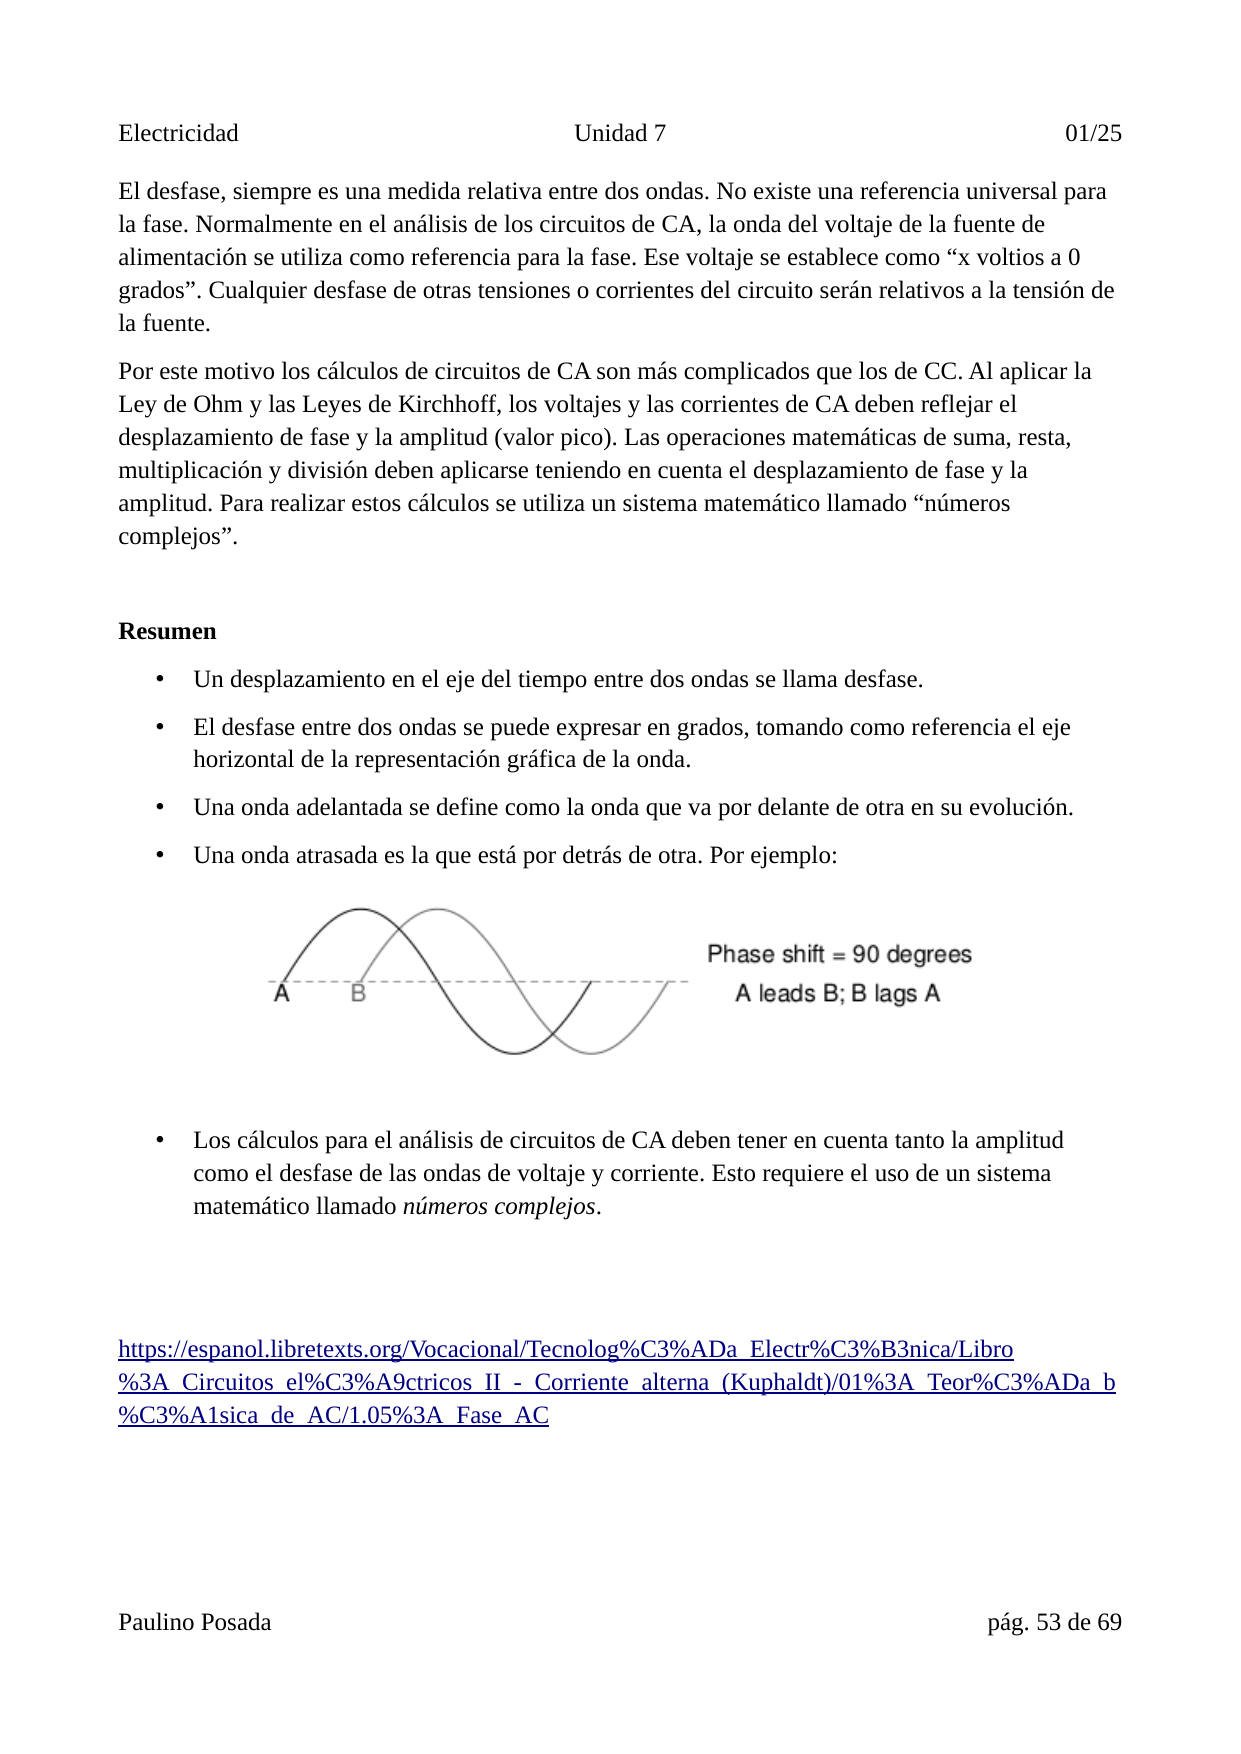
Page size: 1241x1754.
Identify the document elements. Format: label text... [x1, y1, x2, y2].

list Los cálculos para el análisis de circuitos de CA deben tener en cuenta tanto la amplitud como el desfase de las ondas de voltaje y corriente. Esto requiere el uso de un sistema matemático llamado números complejos. [156, 1125, 1122, 1220]
list Un desplazamiento en el eje del tiempo entre dos ondas se llama desfase. [156, 664, 1122, 693]
text El desfase, siempre es una medida relativa entre dos ondas. No existe una referencia universal para la fase. Normalmente en el análisis de los circuitos de CA, la onda del voltaje de la fuente de alimentación se utiliza como referencia para la fase. Ese voltaje se establece como “x voltios a 0 grados”. Cualquier desfase de otras tensiones o corrientes del circuito serán relativos a la tensión de la fuente. [118, 176, 1122, 337]
list Una onda adelantada se define como la onda que va por delante de otra en su evolución. [156, 792, 1122, 821]
text https://espanol.libretexts.org/Vocacional/Tecnolog%C3%ADa_Electr%C3%B3nica/Libro%3A_Circuitos_el%C3%A9ctricos_II_-_Corriente_alterna_(Kuphaldt)/01%3A_Teor%C3%ADa_b%C3%A1sica_de_AC/1.05%3A_Fase_AC [118, 1334, 1122, 1429]
list Una onda atrasada es la que está por detrás de otra. Por ejemplo: [156, 840, 1122, 868]
text Por este motivo los cálculos de circuitos de CA son más complicados que los de CC. Al aplicar la Ley de Ohm y las Leyes de Kirchhoff, los voltajes y las corrientes de CA deben reflejar el desplazamiento de fase y la amplitud (valor pico). Las operaciones matemáticas de suma, resta, multiplicación y división deben aplicarse teniendo en cuenta el desplazamiento de fase y la amplitud. Para realizar estos cálculos se utiliza un sistema matemático llamado “números complejos”. [118, 356, 1122, 550]
list El desfase entre dos ondas se puede expresar en grados, tomando como referencia el eje horizontal de la representación gráfica de la onda. [156, 712, 1122, 773]
picture [249, 887, 992, 1066]
text Resumen [118, 616, 1122, 645]
